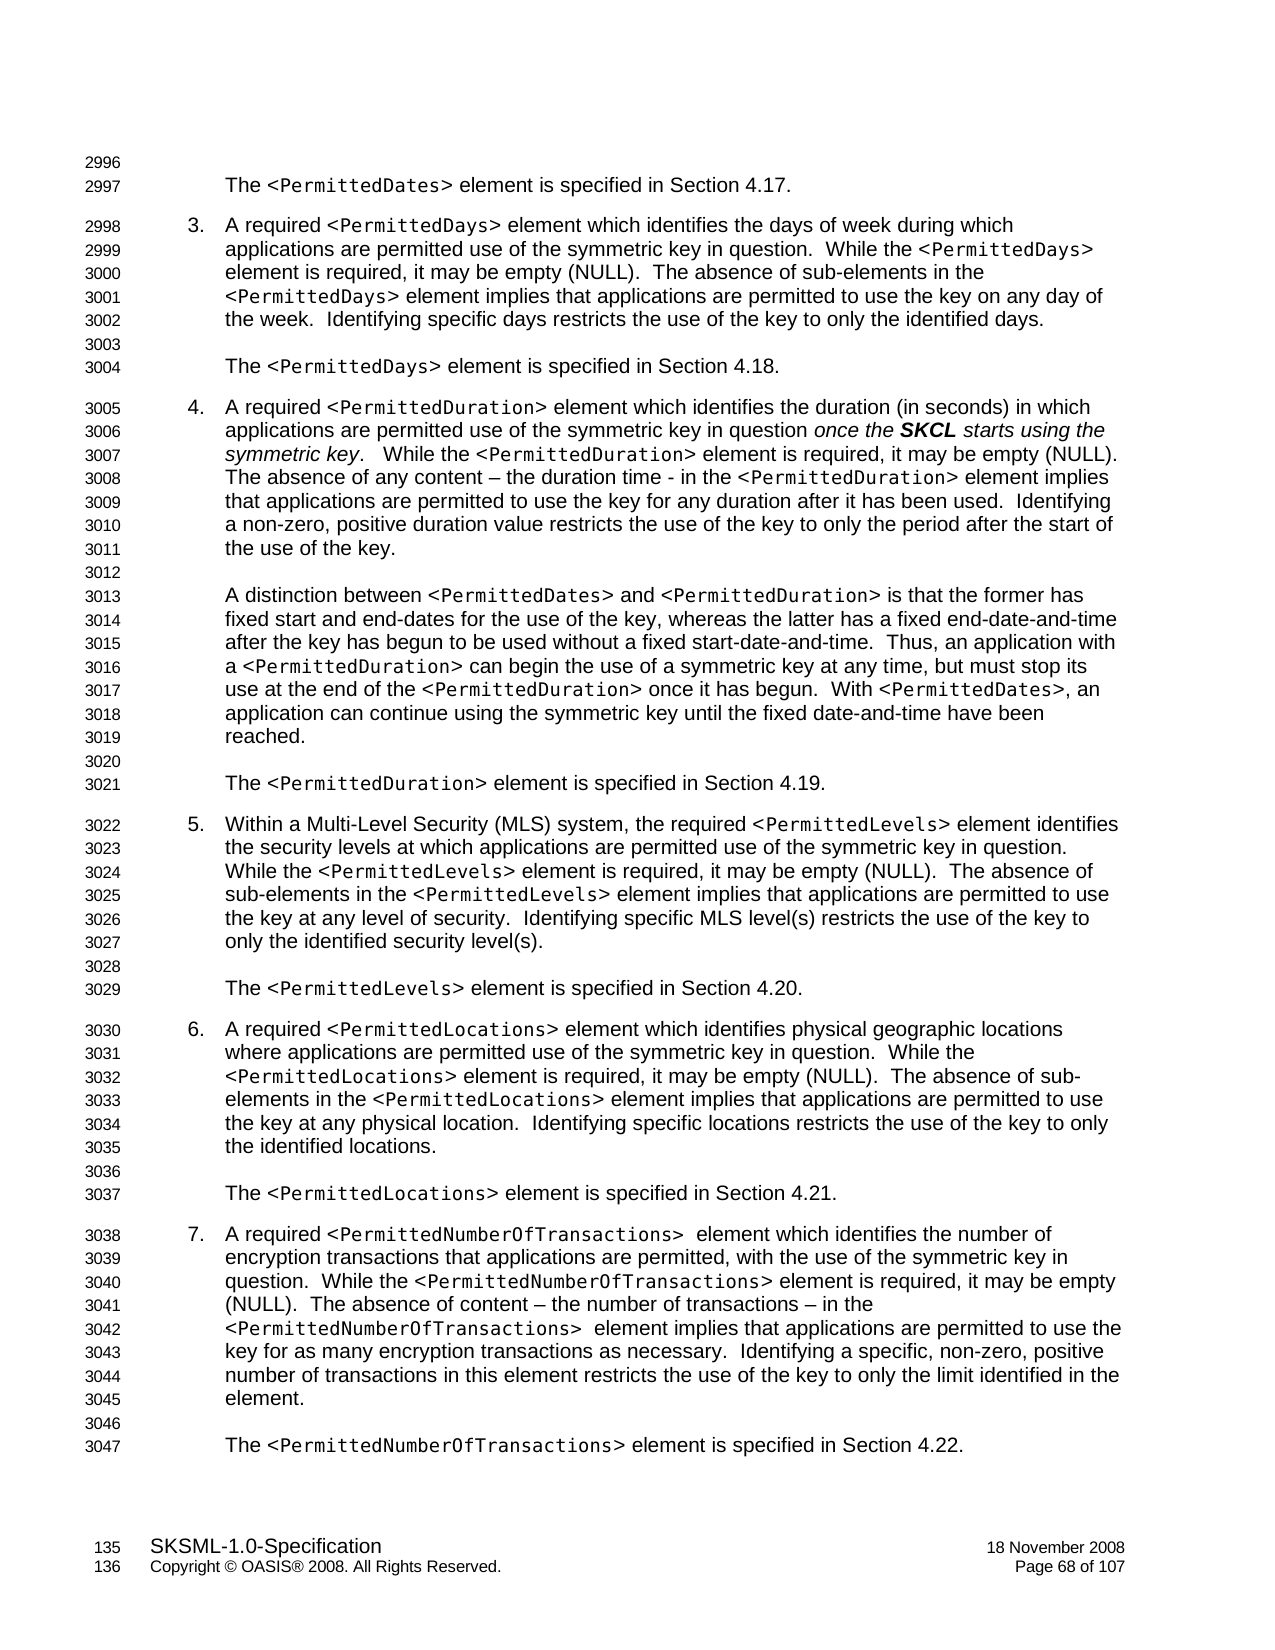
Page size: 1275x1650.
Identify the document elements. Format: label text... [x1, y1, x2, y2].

list The <PermittedDates> element is specified in Section 4.17. [187, 150, 1125, 197]
list A required <PermittedNumberOfTransactions> element which identifies the number of encryption transactions that applications are permitted, with the use of the symmetric key in question. While the <PermittedNumberOfTransactions> element is required, it may be empty (NULL). The absence of content – the number of transactions – in the <PermittedNumberOfTransactions> element implies that applications are permitted to use the key for as many encryption transactions as necessary. Identifying a specific, non-zero, positive number of transactions in this element restricts the use of the key to only the limit identified in the element. The <PermittedNumberOfTransactions> element is specified in Section 4.22. [187, 1222, 1125, 1457]
list Within a Multi-Level Security (MLS) system, the required <PermittedLevels> element identifies the security levels at which applications are permitted use of the symmetric key in question. While the <PermittedLevels> element is required, it may be empty (NULL). The absence of sub-elements in the <PermittedLevels> element implies that applications are permitted to use the key at any level of security. Identifying specific MLS level(s) restricts the use of the key to only the identified security level(s). The <PermittedLevels> element is specified in Section 4.20. [187, 812, 1125, 1000]
list A required <PermittedLocations> element which identifies physical geographic locations where applications are permitted use of the symmetric key in question. While the <PermittedLocations> element is required, it may be empty (NULL). The absence of sub-elements in the <PermittedLocations> element implies that applications are permitted to use the key at any physical location. Identifying specific locations restricts the use of the key to only the identified locations. The <PermittedLocations> element is specified in Section 4.21. [187, 1017, 1125, 1205]
list A required <PermittedDuration> element which identifies the duration (in seconds) in which applications are permitted use of the symmetric key in question once the SKCL starts using the symmetric key. While the <PermittedDuration> element is required, it may be empty (NULL). The absence of any content – the duration time - in the <PermittedDuration> element implies that applications are permitted to use the key for any duration after it has been used. Identifying a non-zero, positive duration value restricts the use of the key to only the period after the start of the use of the key. A distinction between <PermittedDates> and <PermittedDuration> is that the former has fixed start and end-dates for the use of the key, whereas the latter has a fixed end-date-and-time after the key has begun to be used without a fixed start-date-and-time. Thus, an application with a <PermittedDuration> can begin the use of a symmetric key at any time, but must stop its use at the end of the <PermittedDuration> once it has begun. With <PermittedDates>, an application can continue using the symmetric key until the fixed date-and-time have been reached. The <PermittedDuration> element is specified in Section 4.19. [187, 395, 1125, 795]
list A required <PermittedDays> element which identifies the days of week during which applications are permitted use of the symmetric key in question. While the <PermittedDays> element is required, it may be empty (NULL). The absence of sub-elements in the <PermittedDays> element implies that applications are permitted to use the key on any day of the week. Identifying specific days restricts the use of the key to only the identified days. The <PermittedDays> element is specified in Section 4.18. [187, 214, 1125, 378]
